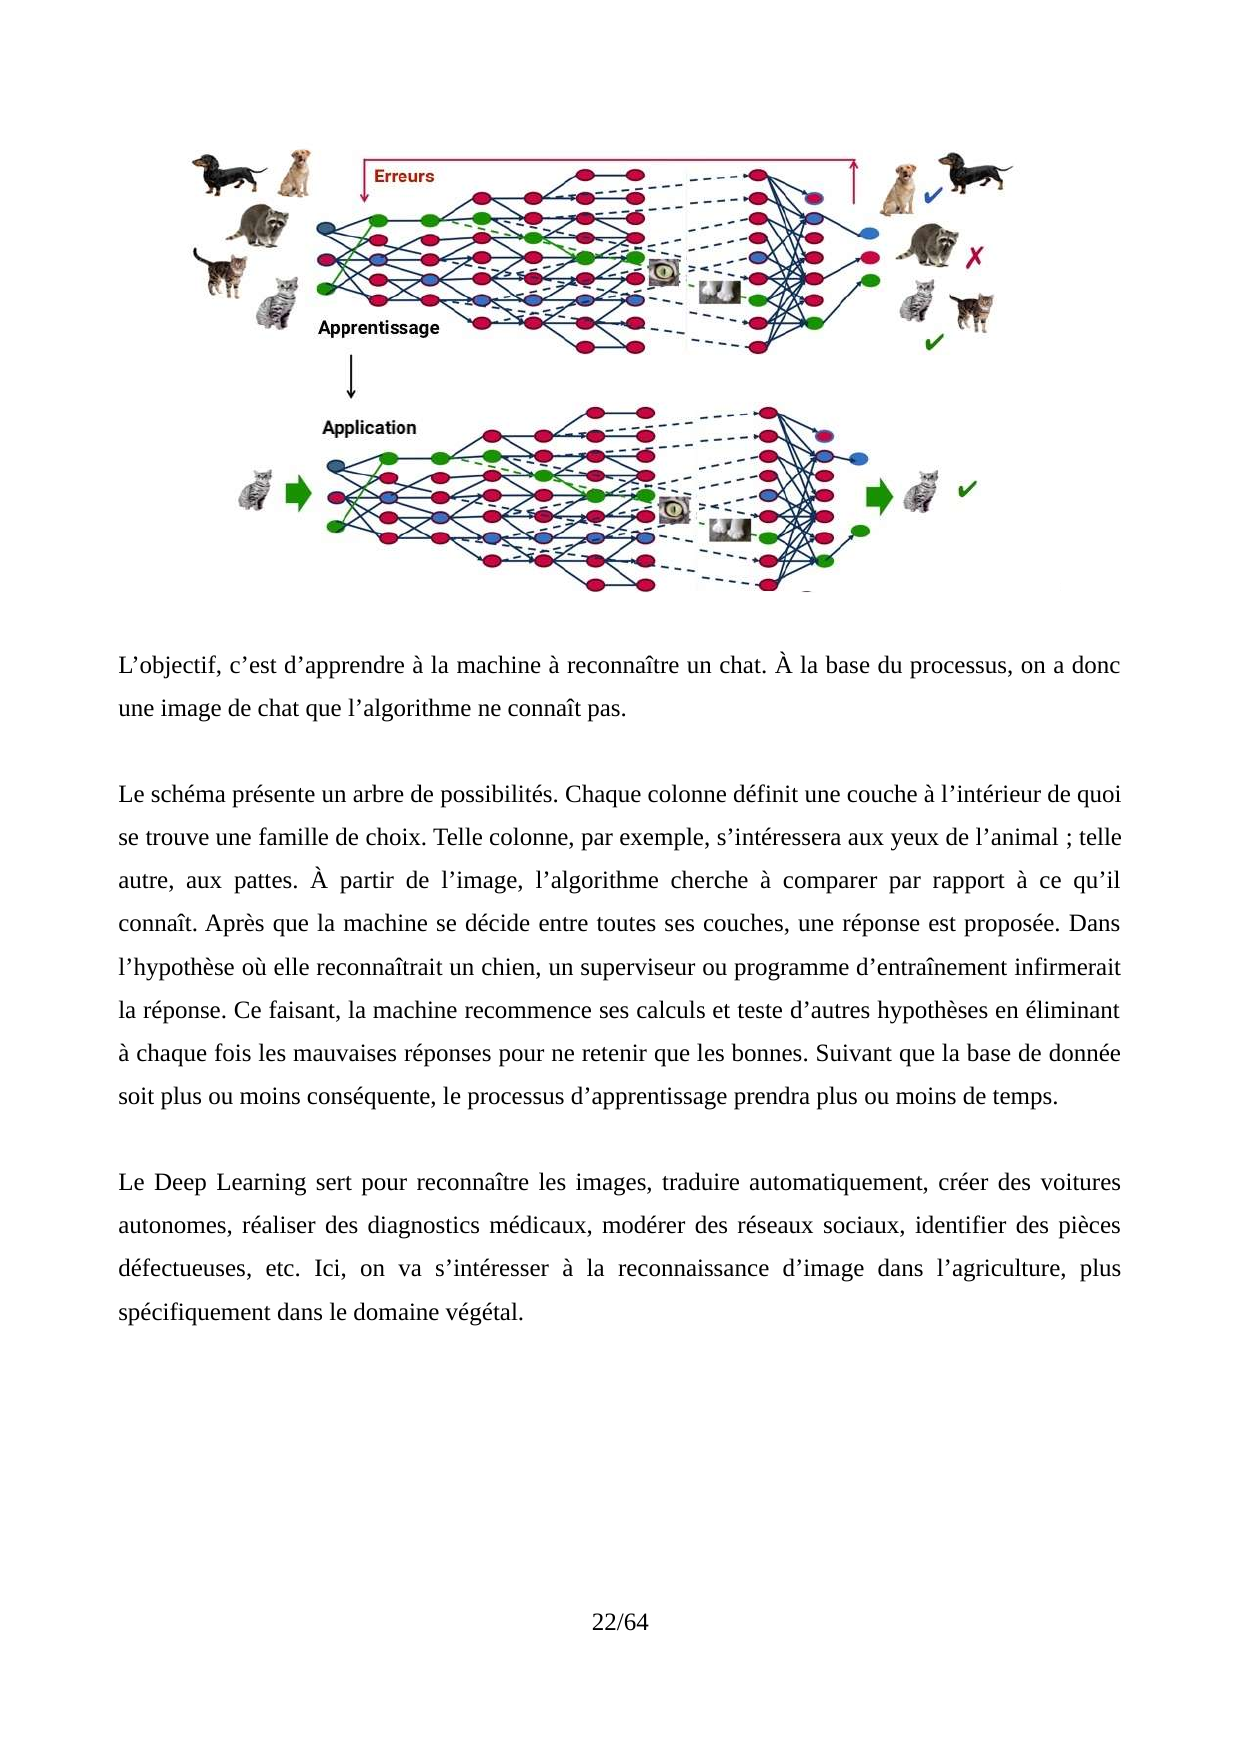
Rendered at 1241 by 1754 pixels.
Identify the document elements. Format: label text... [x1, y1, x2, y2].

text Le schéma présente un arbre de possibilités. Chaque colonne définit une couche à l’intérieur de quoi se trouve une famille de choix. Telle colonne, par exemple, s’intéressera aux yeux de l’animal ; telle autre, aux pattes. À partir de l’image, l’algorithme cherche à comparer par rapport à ce qu’il connaît. Après que la machine se décide entre toutes ses couches, une réponse est proposée. Dans l’hypothèse où elle reconnaîtrait un chien, un superviseur ou programme d’entraînement infirmerait la réponse. Ce faisant, la machine recommence ses calculs et teste d’autres hypothèses en éliminant à chaque fois les mauvaises réponses pour ne retenir que les bonnes. Suivant que la base de donnée soit plus ou moins conséquente, le processus d’apprentissage prendra plus ou moins de temps. [118, 779, 1122, 1110]
picture [179, 118, 1061, 593]
text Le Deep Learning sert pour reconnaître les images, traduire automatiquement, créer des voitures autonomes, réaliser des diagnostics médicaux, modérer des réseaux sociaux, identifier des pièces défectueuses, etc. Ici, on va s’intéresser à la reconnaissance d’image dans l’agriculture, plus spécifiquement dans le domaine végétal. [118, 1167, 1122, 1325]
text L’objectif, c’est d’apprendre à la machine à reconnaître un chat. À la base du processus, on a donc une image de chat que l’algorithme ne connaît pas. [118, 650, 1122, 722]
